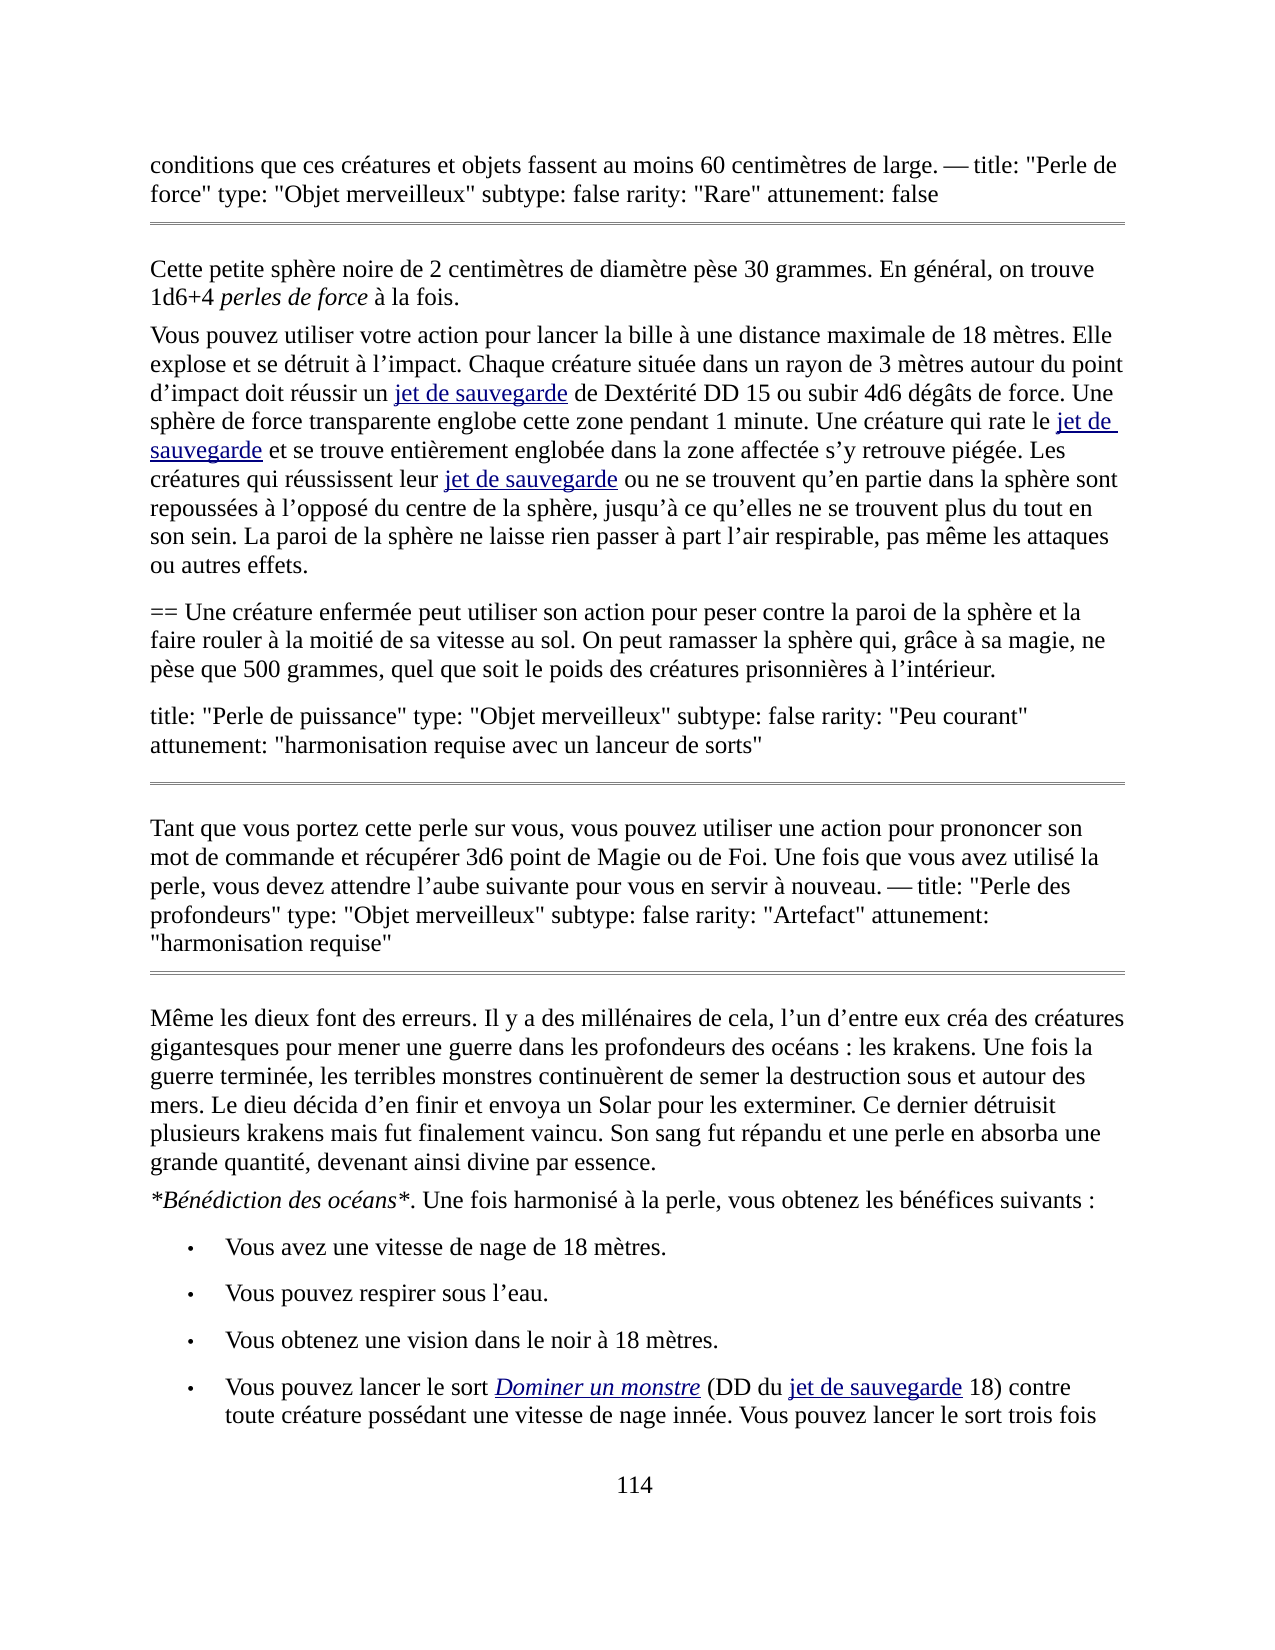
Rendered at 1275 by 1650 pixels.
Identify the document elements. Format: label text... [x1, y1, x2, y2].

list Vous pouvez respirer sous l’eau. [187, 1278, 1125, 1307]
text == Une créature enfermée peut utiliser son action pour peser contre la paroi de la sphère et la faire rouler à la moitié de sa vitesse au sol. On peut ramasser la sphère qui, grâce à sa magie, ne pèse que 500 grammes, quel que soit le poids des créatures prisonnières à l’intérieur. [150, 597, 1125, 683]
text title: "Perle de puissance" type: "Objet merveilleux" subtype: false rarity: "Peu courant" attunement: "harmonisation requise avec un lanceur de sorts" [150, 701, 1125, 758]
text Tant que vous portez cette perle sur vous, vous pouvez utiliser une action pour prononcer son mot de commande et récupérer 3d6 point de Magie ou de Foi. Une fois que vous avez utilisé la perle, vous devez attendre l’aube suivante pour vous en servir à nouveau. — title: "Perle des profondeurs" type: "Objet merveilleux" subtype: false rarity: "Artefact" attunement: "harmonisation requise" [150, 813, 1125, 957]
list Vous pouvez lancer le sort Dominer un monstre (DD du jet de sauvegarde 18) contre toute créature possédant une vitesse de nage innée. Vous pouvez lancer le sort trois fois [187, 1372, 1125, 1429]
text *Bénédiction des océans*. Une fois harmonisé à la perle, vous obtenez les bénéfices suivants : [150, 1185, 1125, 1214]
list Vous obtenez une vision dans le noir à 18 mètres. [187, 1325, 1125, 1354]
text Même les dieux font des erreurs. Il y a des millénaires de cela, l’un d’entre eux créa des créatures gigantesques pour mener une guerre dans les profondeurs des océans : les krakens. Une fois la guerre terminée, les terribles monstres continuèrent de semer la destruction sous et autour des mers. Le dieu décida d’en finir et envoya un Solar pour les exterminer. Ce dernier détruisit plusieurs krakens mais fut finalement vaincu. Son sang fut répandu et une perle en absorba une grande quantité, devenant ainsi divine par essence. [150, 1003, 1125, 1176]
text Vous pouvez utiliser votre action pour lancer la bille à une distance maximale de 18 mètres. Elle explose et se détruit à l’impact. Chaque créature située dans un rayon de 3 mètres autour du point d’impact doit réussir un jet de sauvegarde de Dextérité DD 15 ou subir 4d6 dégâts de force. Une sphère de force transparente englobe cette zone pendant 1 minute. Une créature qui rate le jet de sauvegarde et se trouve entièrement englobée dans la zone affectée s’y retrouve piégée. Les créatures qui réussissent leur jet de sauvegarde ou ne se trouvent qu’en partie dans la sphère sont repoussées à l’opposé du centre de la sphère, jusqu’à ce qu’elles ne se trouvent plus du tout en son sein. La paroi de la sphère ne laisse rien passer à part l’air respirable, pas même les attaques ou autres effets. [150, 320, 1125, 579]
text conditions que ces créatures et objets fassent au moins 60 centimètres de large. — title: "Perle de force" type: "Objet merveilleux" subtype: false rarity: "Rare" attunement: false [150, 150, 1125, 207]
list Vous avez une vitesse de nage de 18 mètres. [187, 1232, 1125, 1260]
text Cette petite sphère noire de 2 centimètres de diamètre pèse 30 grammes. En général, on trouve 1d6+4 perles de force à la fois. [150, 254, 1125, 311]
